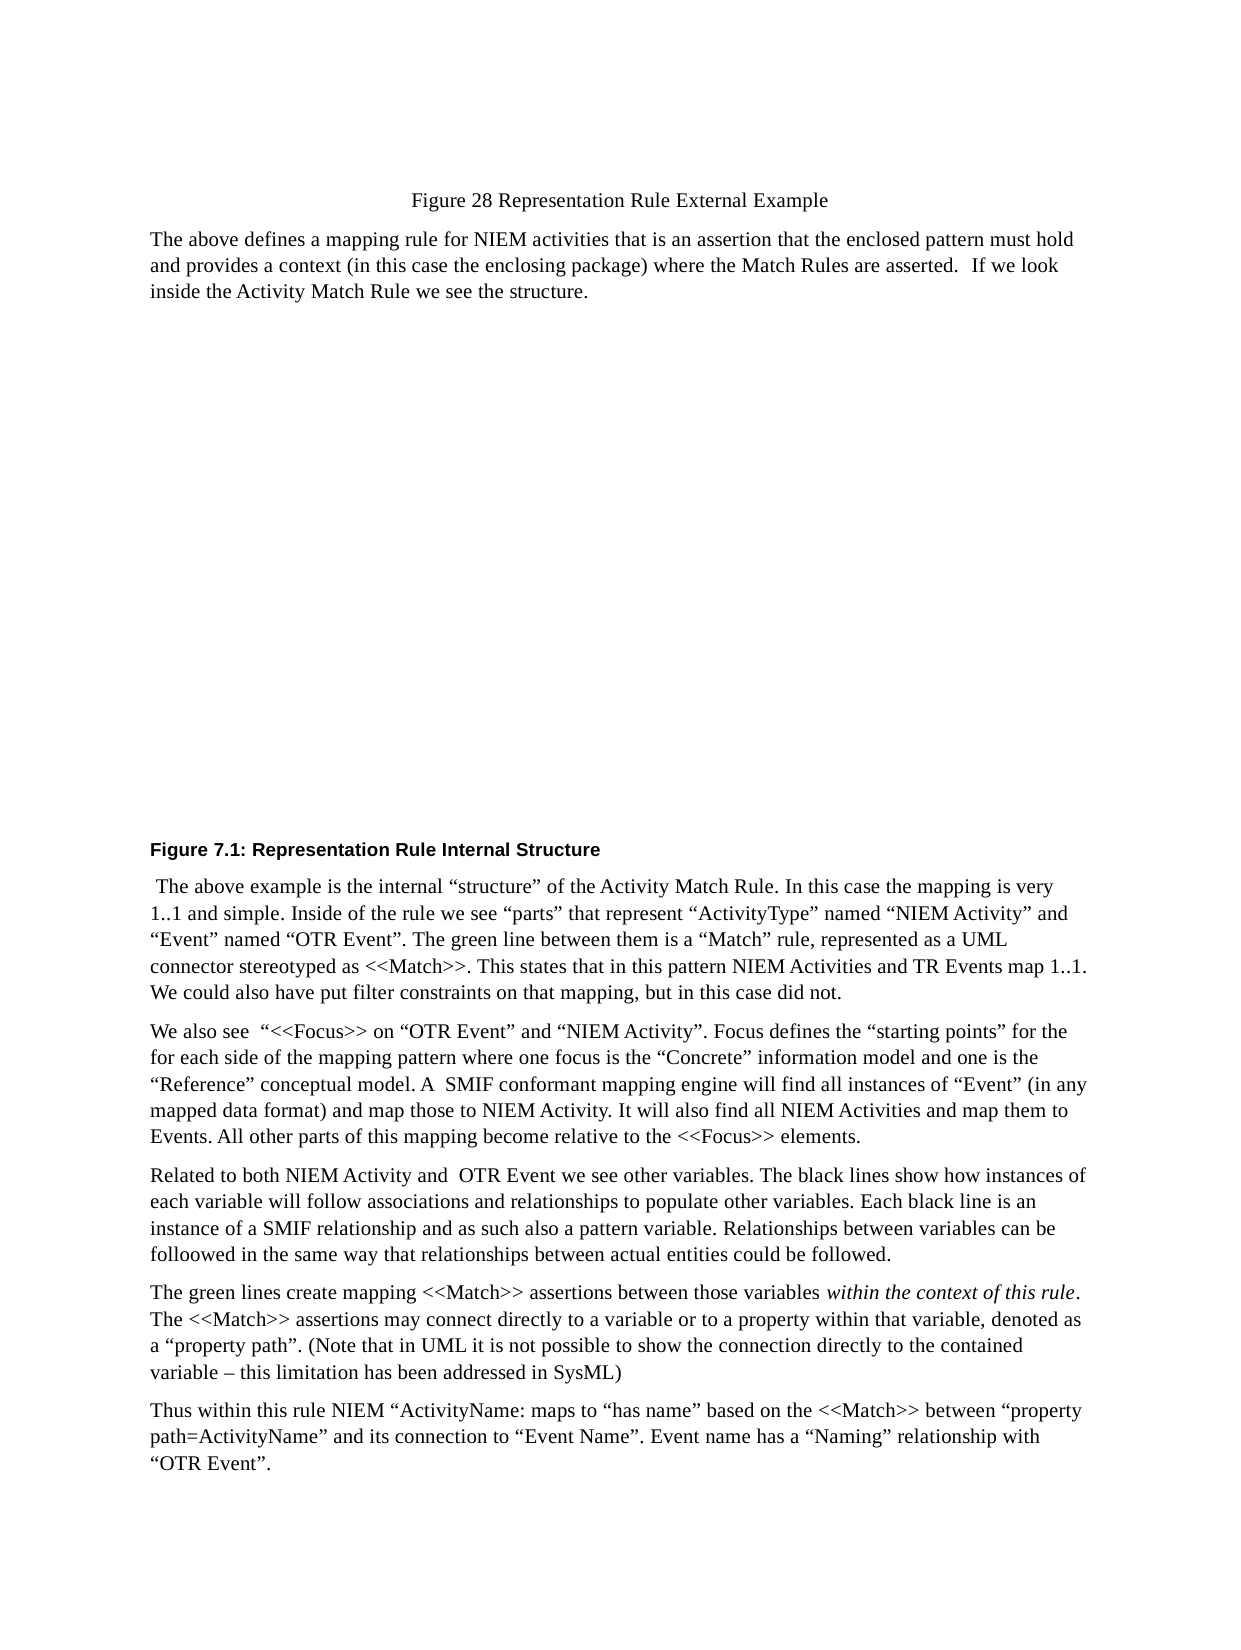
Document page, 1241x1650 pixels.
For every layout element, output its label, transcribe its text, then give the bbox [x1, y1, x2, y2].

text We also see “<<Focus>> on “OTR Event” and “NIEM Activity”. Focus defines the “starting points” for the for each side of the mapping pattern where one focus is the “Concrete” information model and one is the “Reference” conceptual model. A SMIF conformant mapping engine will find all instances of “Event” (in any mapped data format) and map those to NIEM Activity. It will also find all NIEM Activities and map them to Events. All other parts of this mapping become relative to the <<Focus>> elements. [150, 1018, 1090, 1148]
text The above example is the internal “structure” of the Activity Match Rule. In this case the mapping is very 1..1 and simple. Inside of the rule we see “parts” that represent “ActivityType” named “NIEM Activity” and “Event” named “OTR Event”. The green line between them is a “Match” rule, represented as a UML connector stereotyped as <<Match>>. This states that in this pattern NIEM Activities and TR Events map 1..1. We could also have put filter constraints on that mapping, but in this case did not. [150, 874, 1090, 1004]
text The above defines a mapping rule for NIEM activities that is an assertion that the enclosed pattern must hold and provides a context (in this case the enclosing package) where the Match Rules are asserted. If we look inside the Activity Match Rule we see the structure. [150, 226, 1090, 303]
text Related to both NIEM Activity and OTR Event we see other variables. The black lines show how instances of each variable will follow associations and relationships to populate other variables. Each black line is an instance of a SMIF relationship and as such also a pattern variable. Relationships between variables can be folloowed in the same way that relationships between actual entities could be followed. [150, 1162, 1090, 1266]
text The green lines create mapping <<Match>> assertions between those variables within the context of this rule. The <<Match>> assertions may connect directly to a variable or to a property within that variable, denoted as a “property path”. (Note that in UML it is not possible to show the connection directly to the contained variable – this limitation has been addressed in SysML) [150, 1280, 1090, 1383]
text Figure 7.1: Representation Rule Internal Structure [150, 356, 1074, 860]
text Thus within this rule NIEM “ActivityName: maps to “has name” based on the <<Match>> between “property path=ActivityName” and its connection to “Event Name”. Event name has a “Naming” relationship with “OTR Event”. [150, 1398, 1090, 1475]
text Figure 28 Representation Rule External Example [150, 188, 1090, 212]
